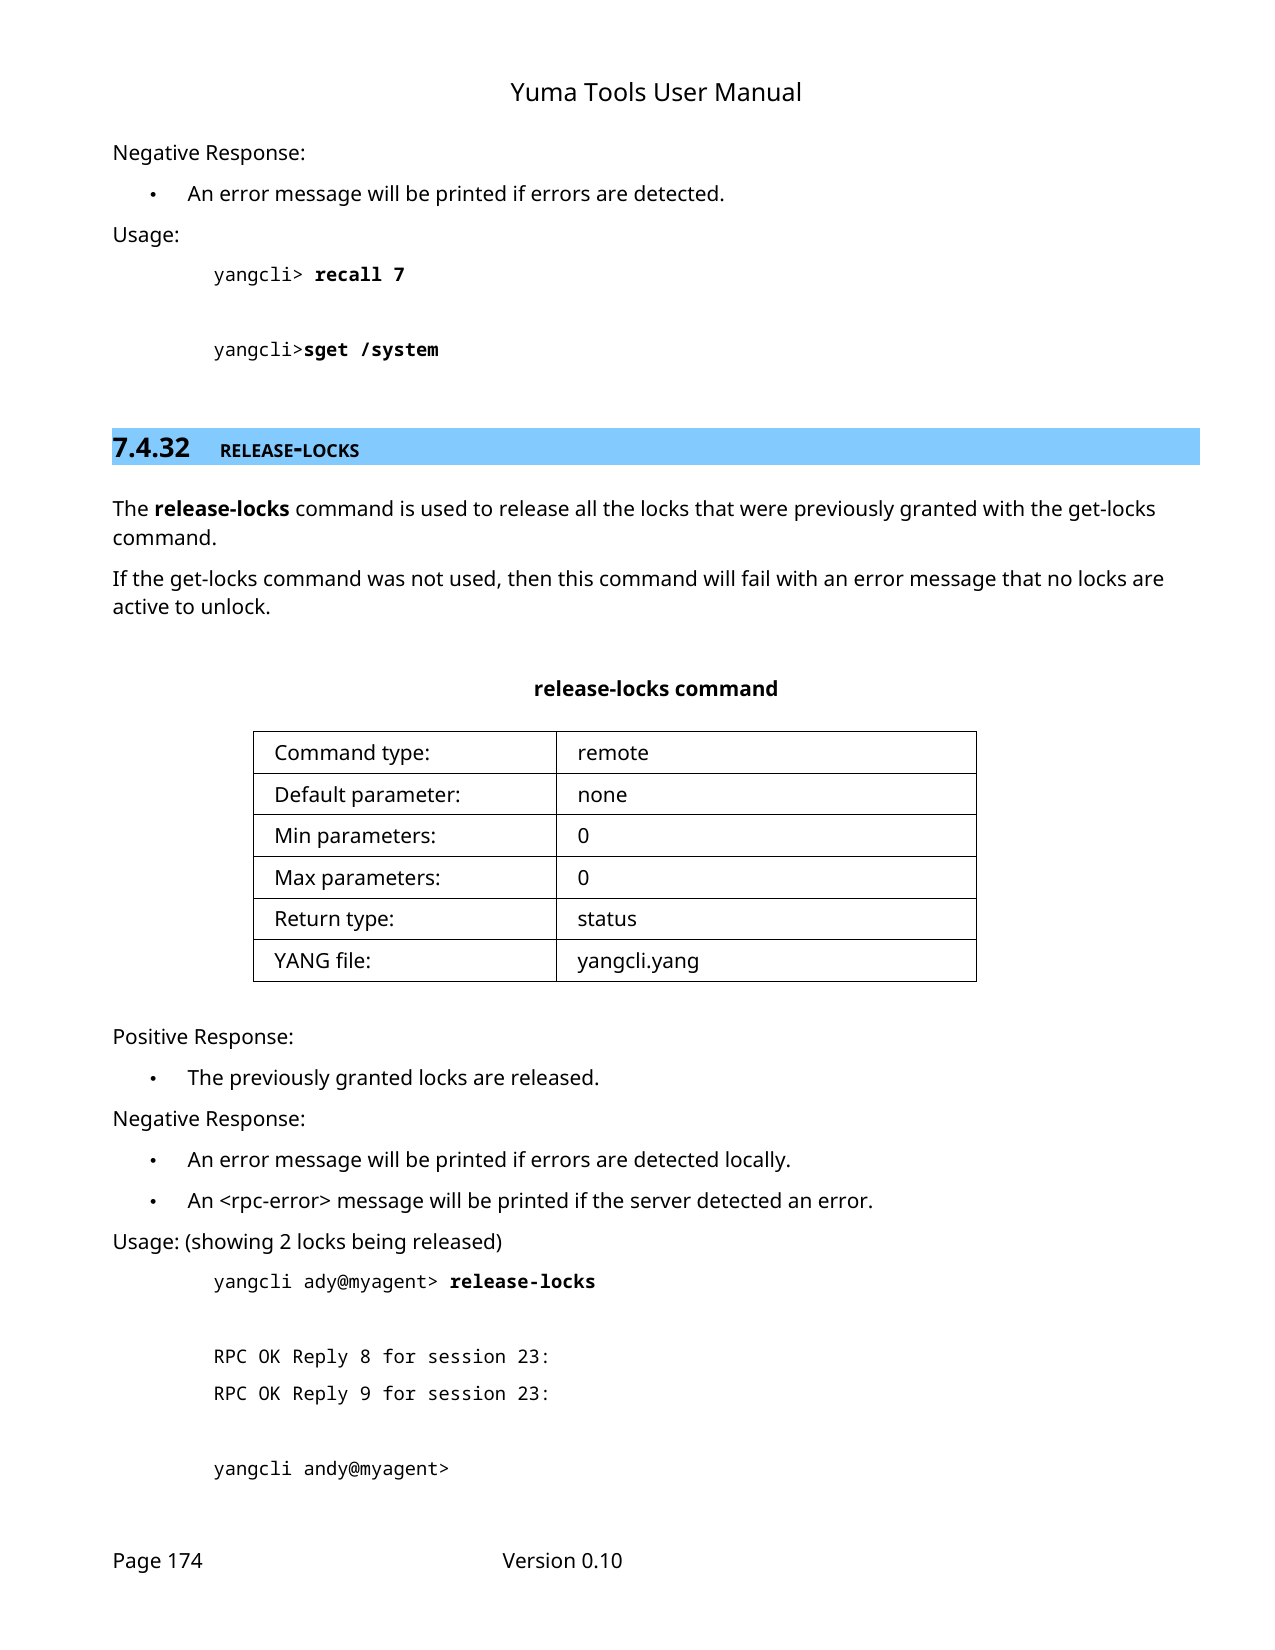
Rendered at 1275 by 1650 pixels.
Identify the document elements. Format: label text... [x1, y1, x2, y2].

table_header remote [557, 732, 976, 773]
table_cell Return type: [254, 899, 556, 939]
table_cell 0 [557, 815, 976, 856]
table_cell none [557, 774, 976, 814]
table_cell YANG file: [254, 940, 556, 981]
text Positive Response: [112, 1022, 1200, 1051]
text Negative Response: [112, 1104, 1200, 1133]
table_cell Default parameter: [254, 774, 556, 814]
subtitle release-locks [112, 428, 1200, 465]
table_cell yangcli.yang [557, 940, 976, 981]
text Usage: (showing 2 locks being released) [112, 1227, 1200, 1256]
table_cell Max parameters: [254, 857, 556, 897]
text RPC OK Reply 8 for session 23: [139, 1343, 1200, 1369]
text yangcli> recall 7 [139, 261, 1200, 287]
list The previously granted locks are released. [150, 1063, 1200, 1092]
text RPC OK Reply 9 for session 23: [139, 1381, 1200, 1406]
text yangcli>sget /system [139, 336, 1200, 362]
table_cell status [557, 899, 976, 939]
table_header Command type: [254, 732, 556, 773]
text If the get-locks command was not used, then this command will fail with an error message that no locks are active to unlock. [112, 564, 1200, 621]
text Usage: [112, 220, 1200, 249]
list An error message will be printed if errors are detected locally. [150, 1145, 1200, 1174]
text yangcli ady@myagent> release-locks [139, 1268, 1200, 1294]
text yangcli andy@myagent> [139, 1456, 1200, 1481]
text The release-locks command is used to release all the locks that were previously granted with the get-locks command. [112, 494, 1200, 551]
list An <rpc-error> message will be printed if the server detected an error. [150, 1186, 1200, 1215]
table_cell 0 [557, 857, 976, 897]
table_cell Min parameters: [254, 815, 556, 856]
text Negative Response: [112, 138, 1200, 167]
subtitle release-locks command [127, 674, 1185, 703]
list An error message will be printed if errors are detected. [150, 179, 1200, 208]
